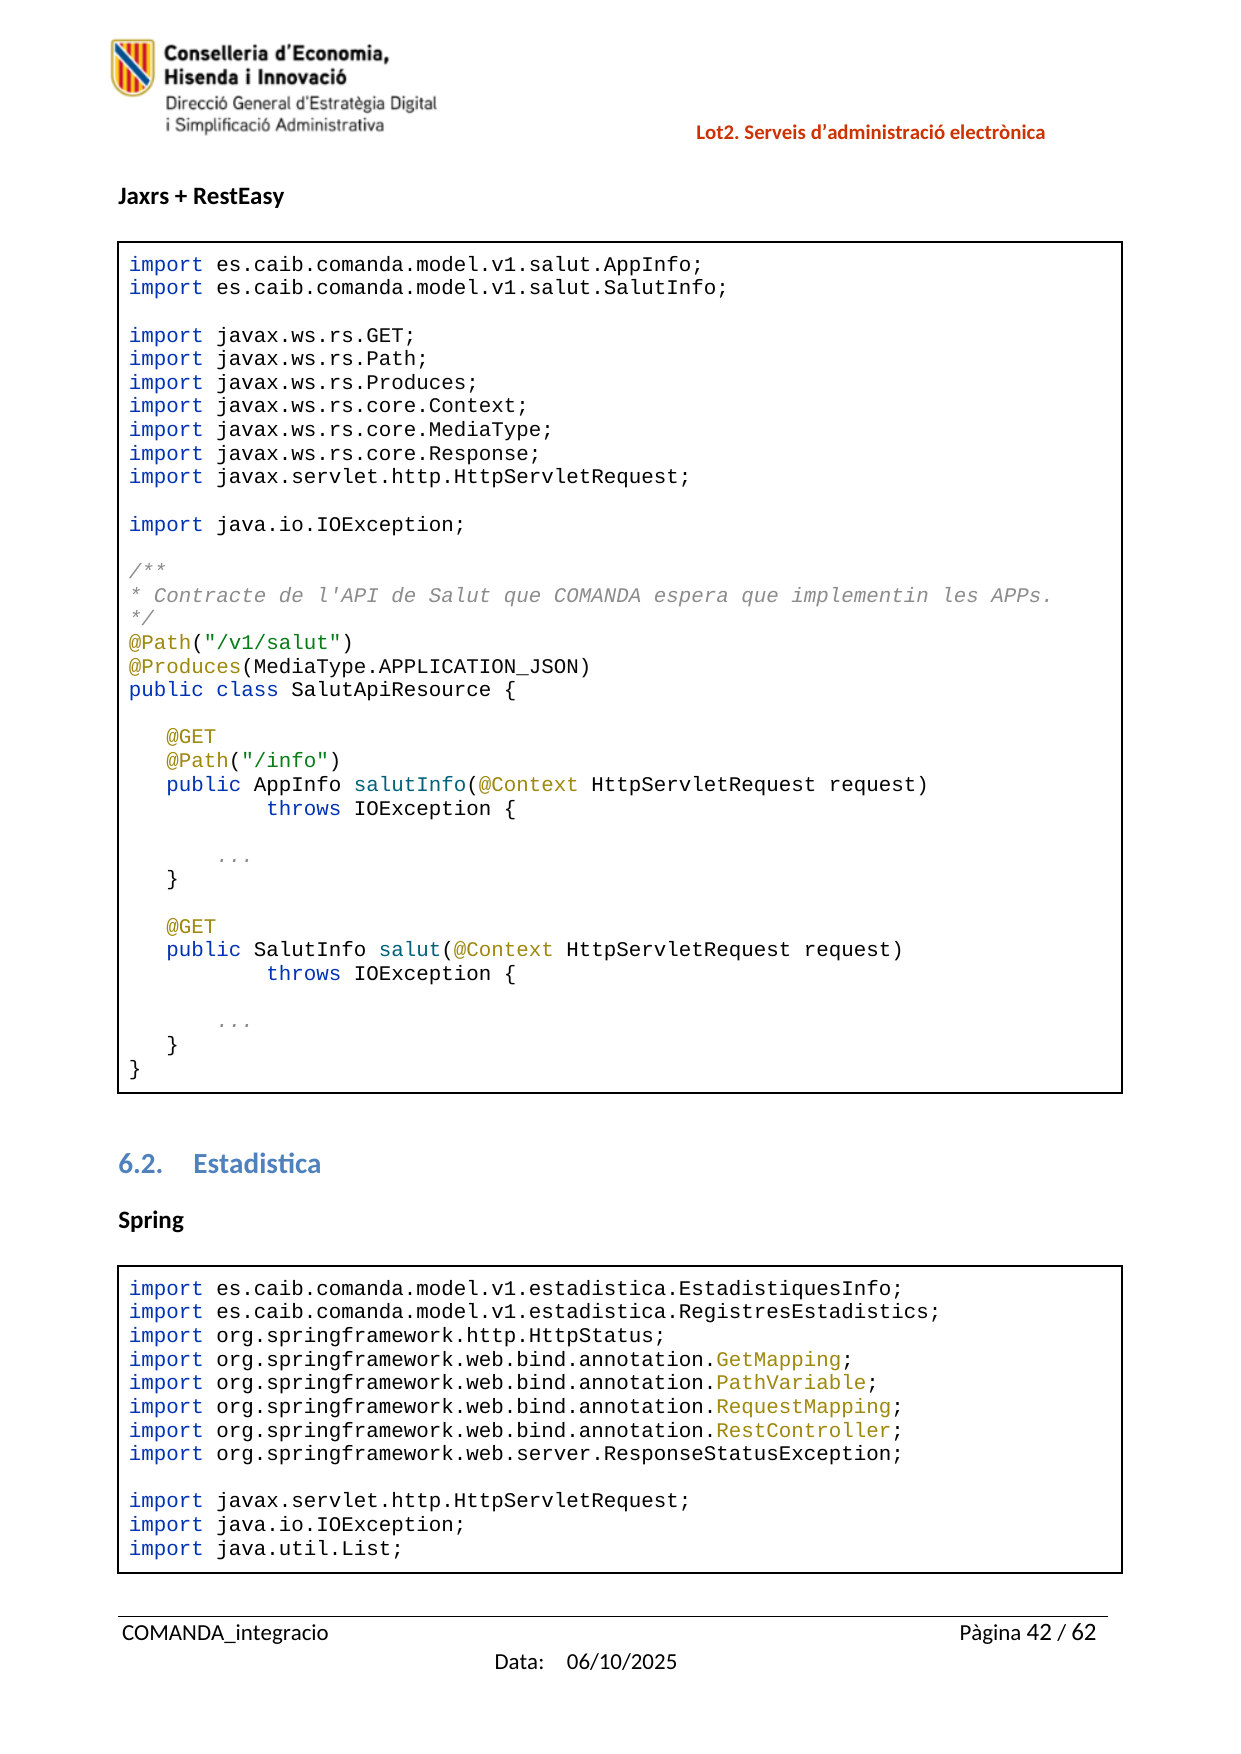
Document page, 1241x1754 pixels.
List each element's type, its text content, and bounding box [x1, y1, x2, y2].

table_header import es.caib.comanda.model.v1.salut.AppInfo; import es.caib.comanda.model.v1.salut.SalutInfo; import javax.ws.rs.GET; import javax.ws.rs.Path; import javax.ws.rs.Produces; import javax.ws.rs.core.Context; import javax.ws.rs.core.MediaType; import javax.ws.rs.core.Response; import javax.servlet.http.HttpServletRequest; import java.io.IOException; /** * Contracte de l'API de Salut que COMANDA espera que implementin les APPs. */ @Path("/v1/salut") @Produces(MediaType.APPLICATION_JSON) public class SalutApiResource { @GET @Path("/info") public AppInfo salutInfo(@Context HttpServletRequest request) throws IOException { ... } @GET public SalutInfo salut(@Context HttpServletRequest request) throws IOException { ... } } [119, 243, 1121, 1092]
text Jaxrs + RestEasy [118, 180, 1122, 211]
picture [100, 26, 467, 156]
subtitle Estadistica [118, 1145, 1122, 1181]
text Spring [118, 1204, 1122, 1235]
table_header import es.caib.comanda.model.v1.estadistica.EstadistiquesInfo; import es.caib.comanda.model.v1.estadistica.RegistresEstadistics; import org.springframework.http.HttpStatus; import org.springframework.web.bind.annotation.GetMapping; import org.springframework.web.bind.annotation.PathVariable; import org.springframework.web.bind.annotation.RequestMapping; import org.springframework.web.bind.annotation.RestController; import org.springframework.web.server.ResponseStatusException; import javax.servlet.http.HttpServletRequest; import java.io.IOException; import java.util.List; [119, 1267, 1121, 1572]
